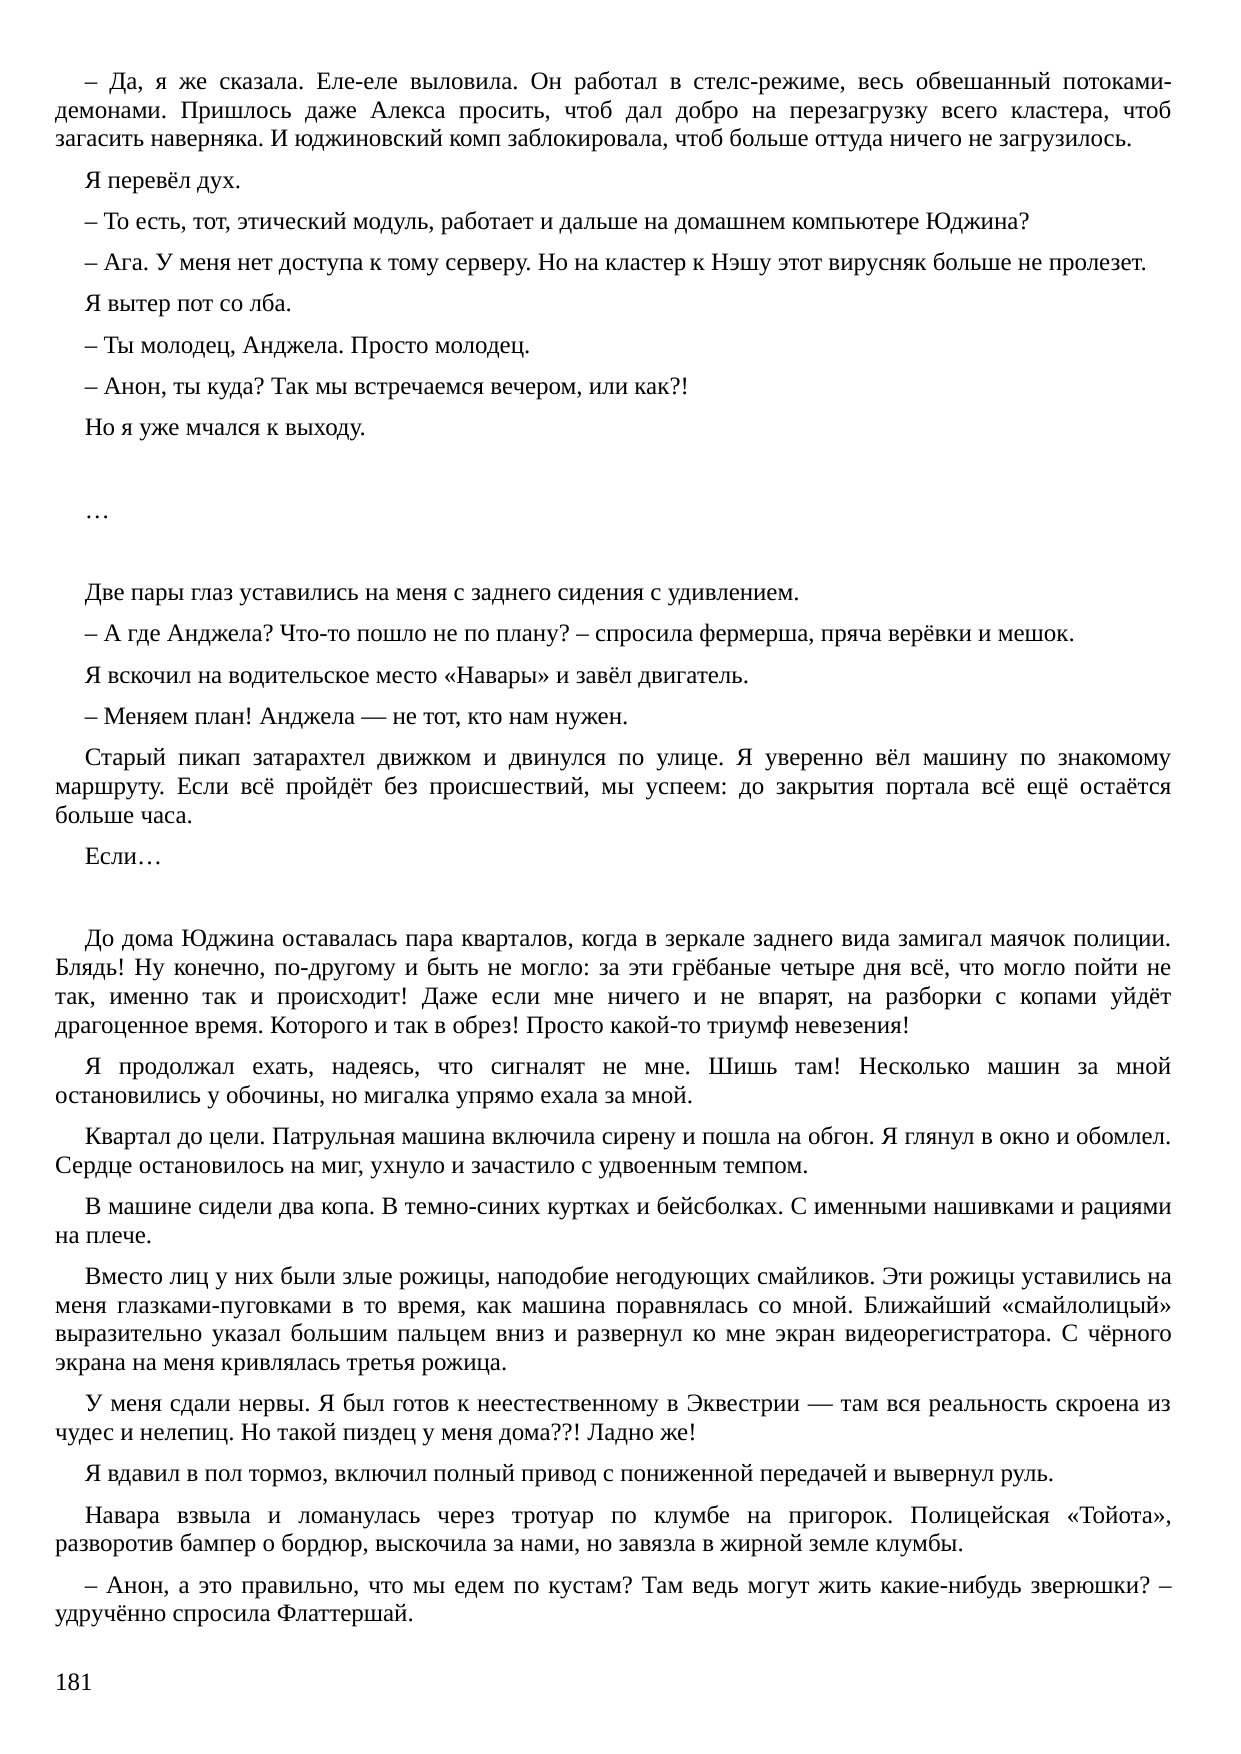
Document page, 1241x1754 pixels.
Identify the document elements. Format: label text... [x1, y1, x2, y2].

text В машине сидели два копа. В темно-синих куртках и бейсболках. С именными нашивками и рациями на плече. [55, 1191, 1173, 1248]
text … [55, 495, 1173, 523]
text Если… [55, 841, 1173, 870]
text – Анон, а это правильно, что мы едем по кустам? Там ведь могут жить какие-нибудь зверюшки? – удручённо спросила Флаттершай. [55, 1570, 1173, 1627]
text Две пары глаз уставились на меня с заднего сидения с удивлением. [55, 577, 1173, 606]
text Старый пикап затарахтел движком и двинулся по улице. Я уверенно вёл машину по знакомому маршруту. Если всё пройдёт без происшествий, мы успеем: до закрытия портала всё ещё остаётся больше часа. [55, 742, 1173, 828]
text Но я уже мчался к выходу. [55, 412, 1173, 441]
text Я продолжал ехать, надеясь, что сигналят не мне. Шишь там! Несколько машин за мной остановились у обочины, но мигалка упрямо ехала за мной. [55, 1051, 1173, 1108]
text – Ты молодец, Анджела. Просто молодец. [55, 330, 1173, 358]
text Я вскочил на водительское место «Навары» и завёл двигатель. [55, 660, 1173, 688]
text Я перевёл дух. [55, 165, 1173, 193]
text До дома Юджина оставалась пара кварталов, когда в зеркале заднего вида замигал маячок полиции. Блядь! Ну конечно, по-другому и быть не могло: за эти грёбаные четыре дня всё, что могло пойти не так, именно так и происходит! Даже если мне ничего и не впарят, на разборки с копами уйдёт драгоценное время. Которого и так в обрез! Просто какой-то триумф невезения! [55, 923, 1173, 1038]
text – Меняем план! Анджела — не тот, кто нам нужен. [55, 701, 1173, 730]
text Вместо лиц у них были злые рожицы, наподобие негодующих смайликов. Эти рожицы уставились на меня глазками-пуговками в то время, как машина поравнялась со мной. Ближайший «смайлолицый» выразительно указал большим пальцем вниз и развернул ко мне экран видеорегистратора. С чёрного экрана на меня кривлялась третья рожица. [55, 1261, 1173, 1376]
text Квартал до цели. Патрульная машина включила сирену и пошла на обгон. Я глянул в окно и обомлел. Сердце остановилось на миг, ухнуло и зачастило с удвоенным темпом. [55, 1121, 1173, 1178]
text – Да, я же сказала. Еле-еле выловила. Он работал в стелс-режиме, весь обвешанный потоками-демонами. Пришлось даже Алекса просить, чтоб дал добро на перезагрузку всего кластера, чтоб загасить наверняка. И юджиновский комп заблокировала, чтоб больше оттуда ничего не загрузилось. [55, 66, 1173, 152]
text У меня сдали нервы. Я был готов к неестественному в Эквестрии — там вся реальность скроена из чудес и нелепиц. Но такой пиздец у меня дома??! Ладно же! [55, 1388, 1173, 1446]
text – Анон, ты куда? Так мы встречаемся вечером, или как?! [55, 371, 1173, 400]
text Я вдавил в пол тормоз, включил полный привод с пониженной передачей и вывернул руль. [55, 1458, 1173, 1487]
text Я вытер пот со лба. [55, 288, 1173, 317]
text – А где Анджела? Что-то пошло не по плану? – спросила фермерша, пряча верёвки и мешок. [55, 618, 1173, 647]
text – То есть, тот, этический модуль, работает и дальше на домашнем компьютере Юджина? [55, 206, 1173, 235]
text – Ага. У меня нет доступа к тому серверу. Но на кластер к Нэшу этот вирусняк больше не пролезет. [55, 247, 1173, 276]
text Навара взвыла и ломанулась через тротуар по клумбе на пригорок. Полицейская «Тойота», разворотив бампер о бордюр, выскочила за нами, но завязла в жирной земле клумбы. [55, 1500, 1173, 1557]
